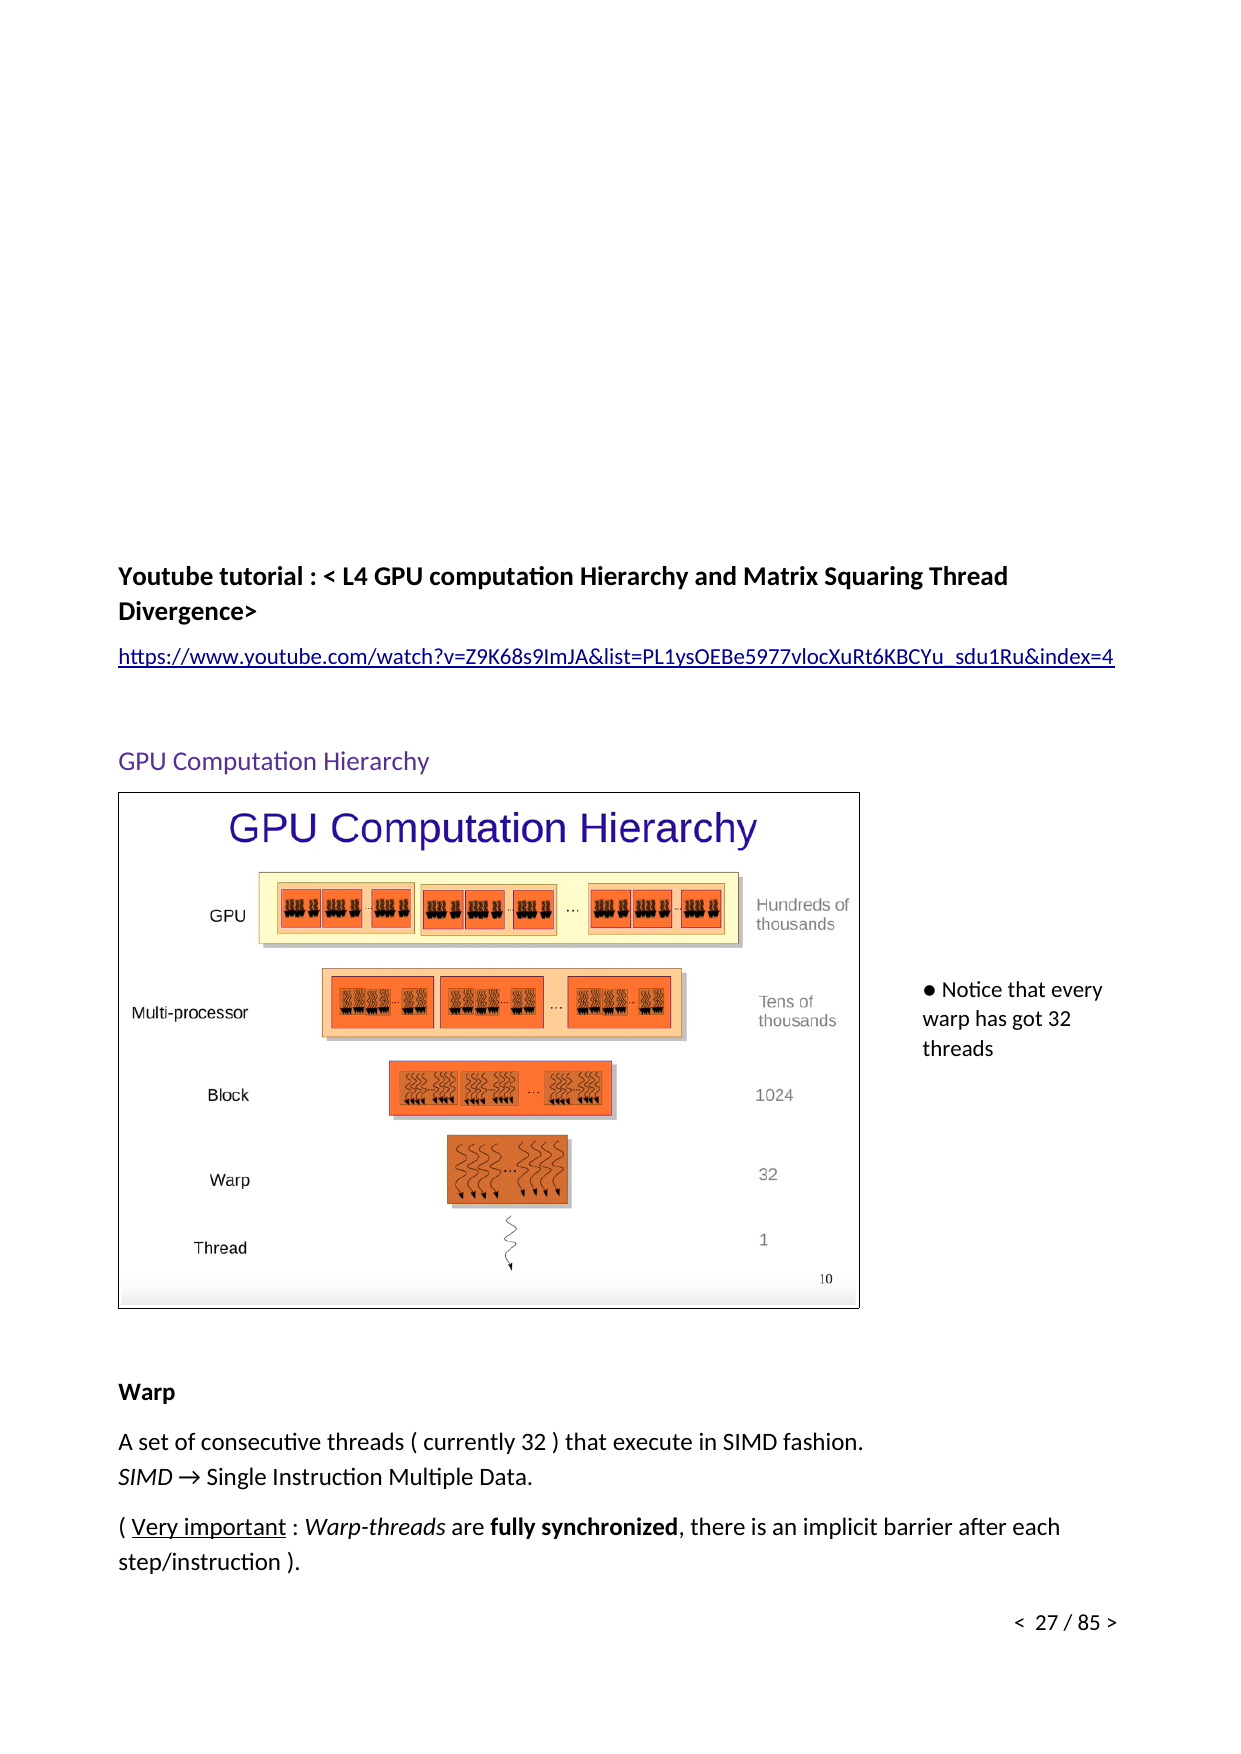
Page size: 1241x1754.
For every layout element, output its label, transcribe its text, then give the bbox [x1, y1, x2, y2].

text https://www.youtube.com/watch?v=Z9K68s9ImJA&list=PL1ysOEBe5977vlocXuRt6KBCYu_sdu1Ru&index=4 [118, 642, 1122, 670]
text Warp [118, 1377, 1122, 1407]
subtitle Youtube tutorial : < L4 GPU computation Hierarchy and Matrix Squaring Thread Divergence> [118, 559, 1122, 627]
subtitle GPU Computation Hierarchy [118, 744, 1122, 777]
text A set of consecutive threads ( currently 32 ) that execute in SIMD fashion. SIMD → Single Instruction Multiple Data. [118, 1426, 1122, 1492]
text ( Very important : Warp-threads are fully synchronized, there is an implicit barrier after each step/instruction ). [118, 1511, 1122, 1576]
picture [121, 795, 856, 1305]
